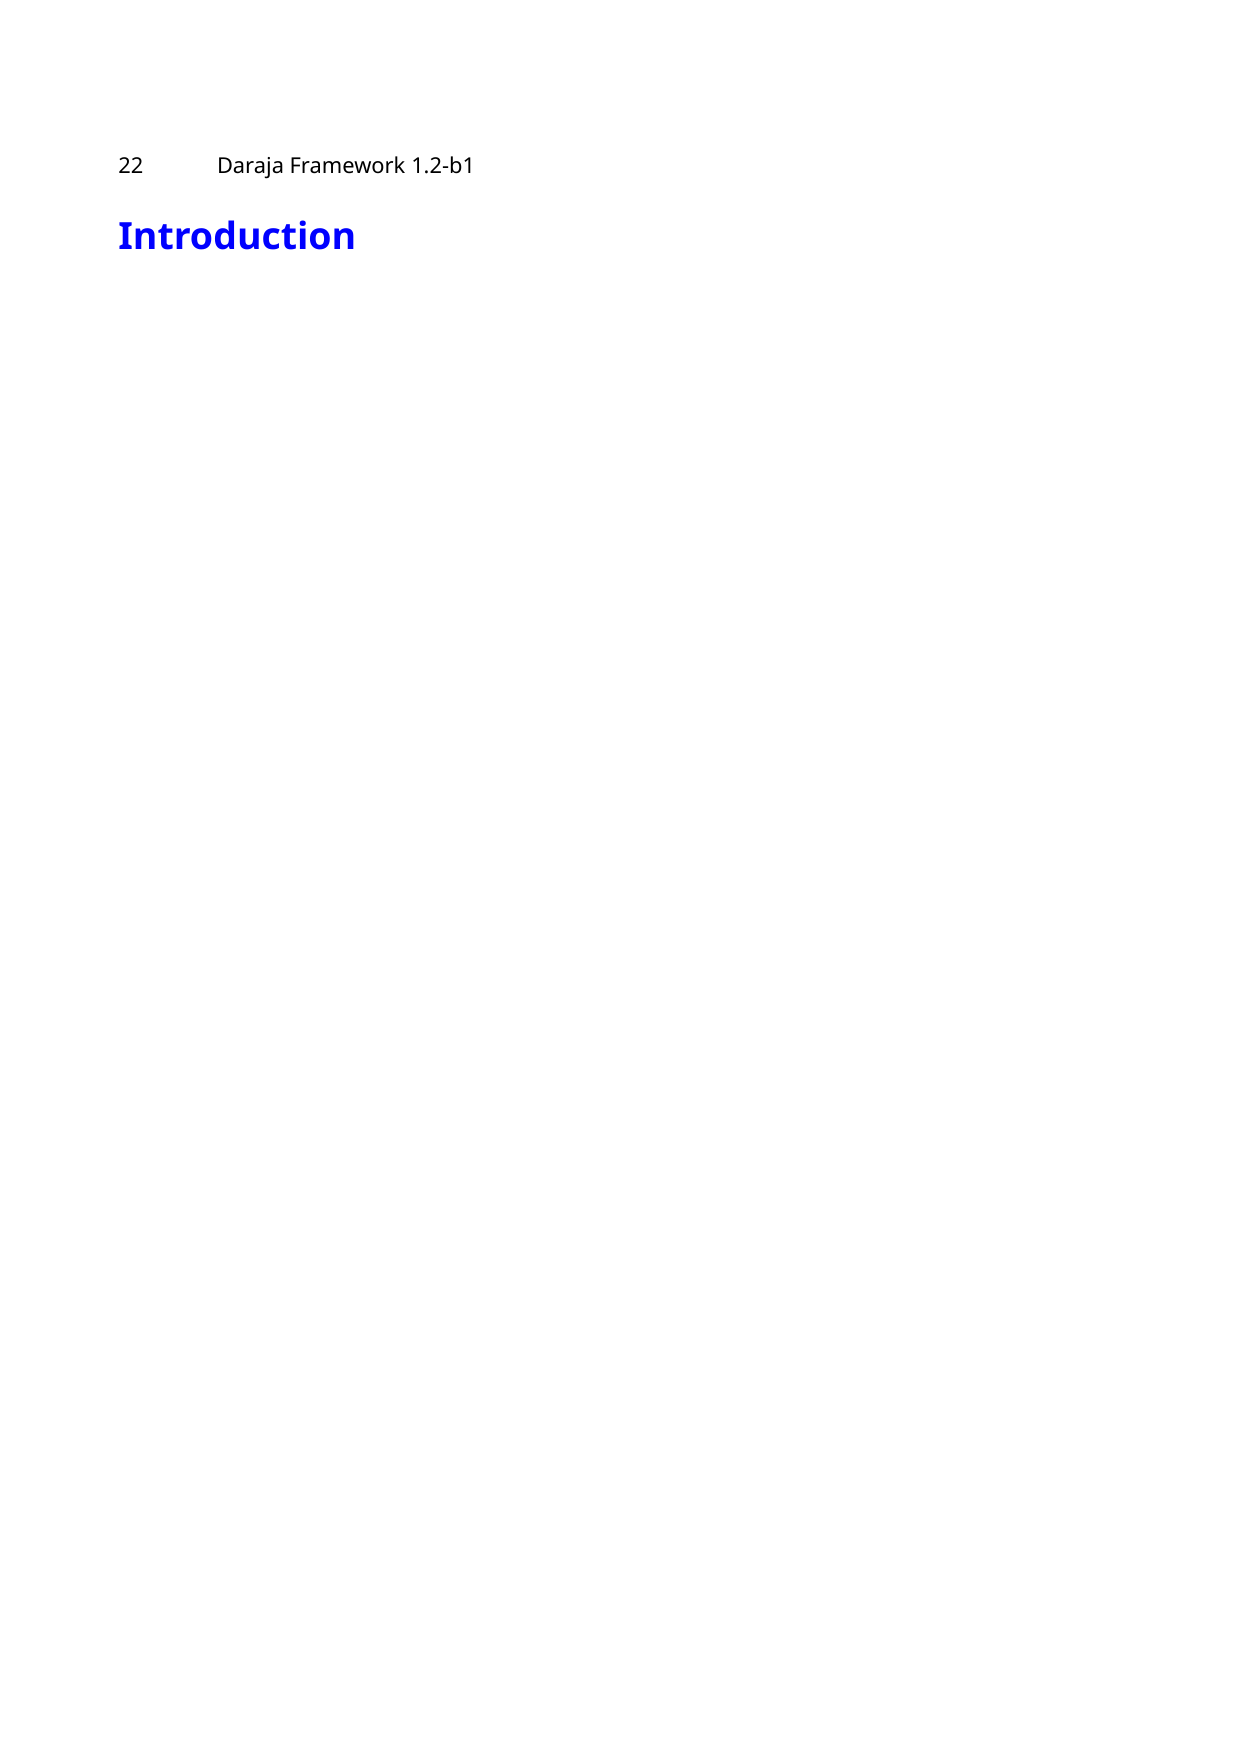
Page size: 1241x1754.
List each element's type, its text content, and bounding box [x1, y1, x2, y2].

subtitle Introduction [118, 209, 1122, 260]
